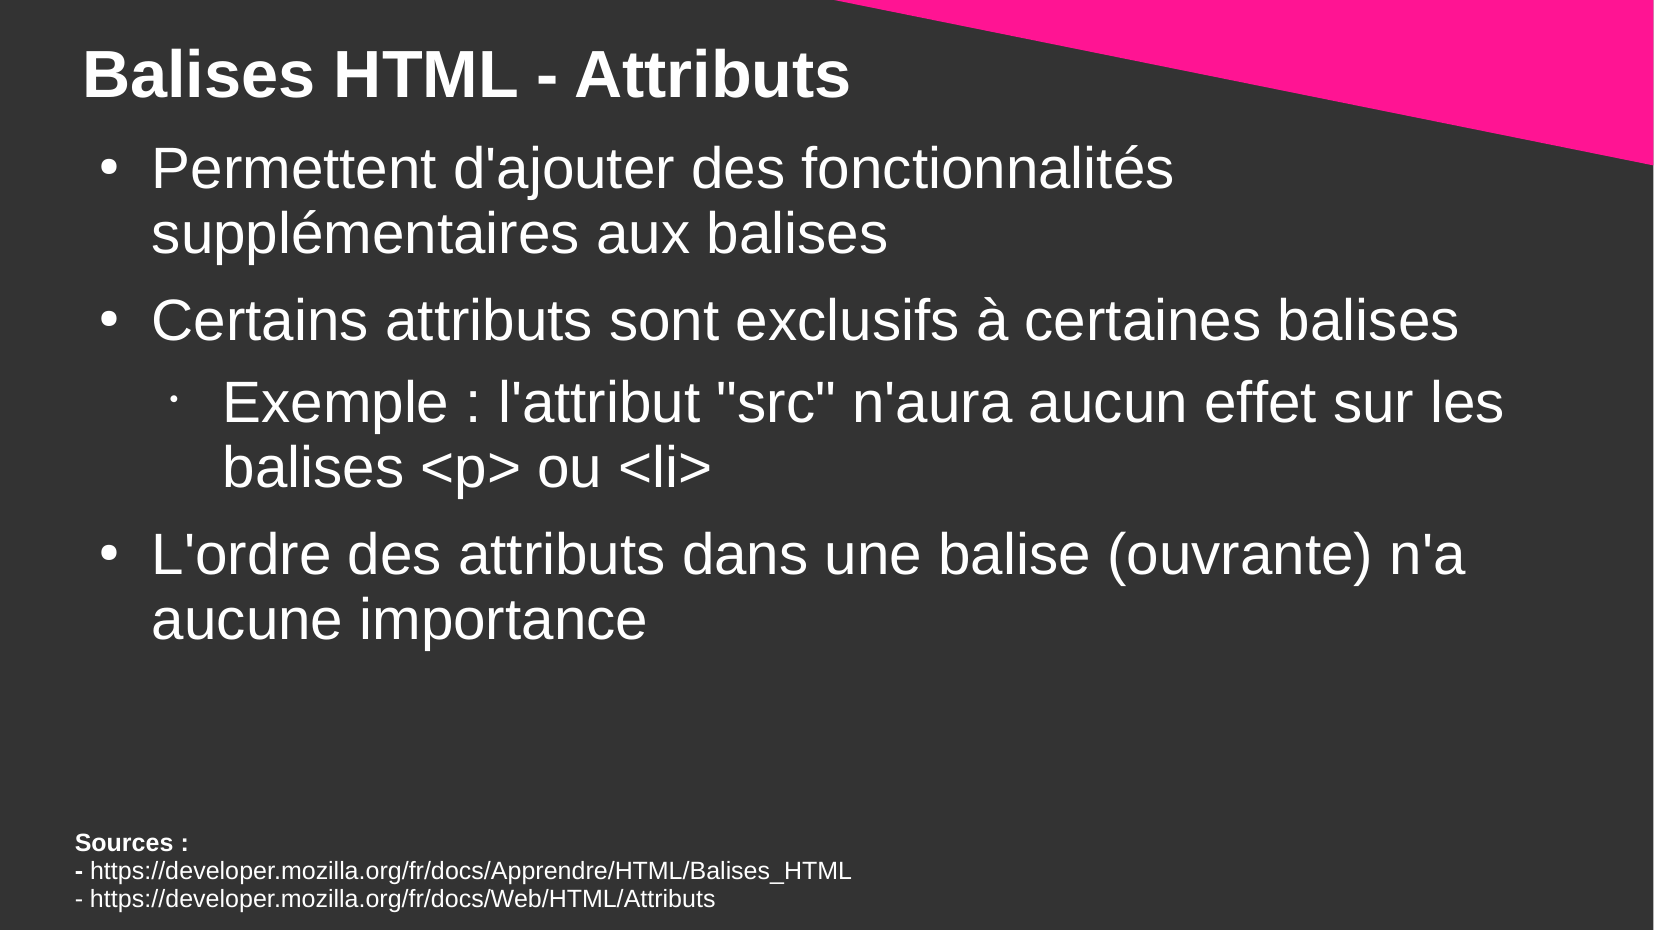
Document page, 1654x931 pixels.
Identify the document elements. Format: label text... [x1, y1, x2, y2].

text_box [834, 0, 1654, 166]
text_box Sources : - https://developer.mozilla.org/fr/docs/Apprendre/HTML/Balises_HTML - https://developer.mozilla.org/fr/docs/Web/HTML/Attributs [59, 821, 1546, 920]
title Balises HTML - Attributs [82, 37, 1393, 114]
list Permettent d'ajouter des fonctionnalités supplémentaires aux balises Certains attributs sont exclusifs à certaines balises Exemple : l'attribut "src" n'aura aucun effet sur les balises <p> ou <li> L'ordre des attributs dans une balise (ouvrante) n'a aucune importance [80, 135, 1546, 718]
